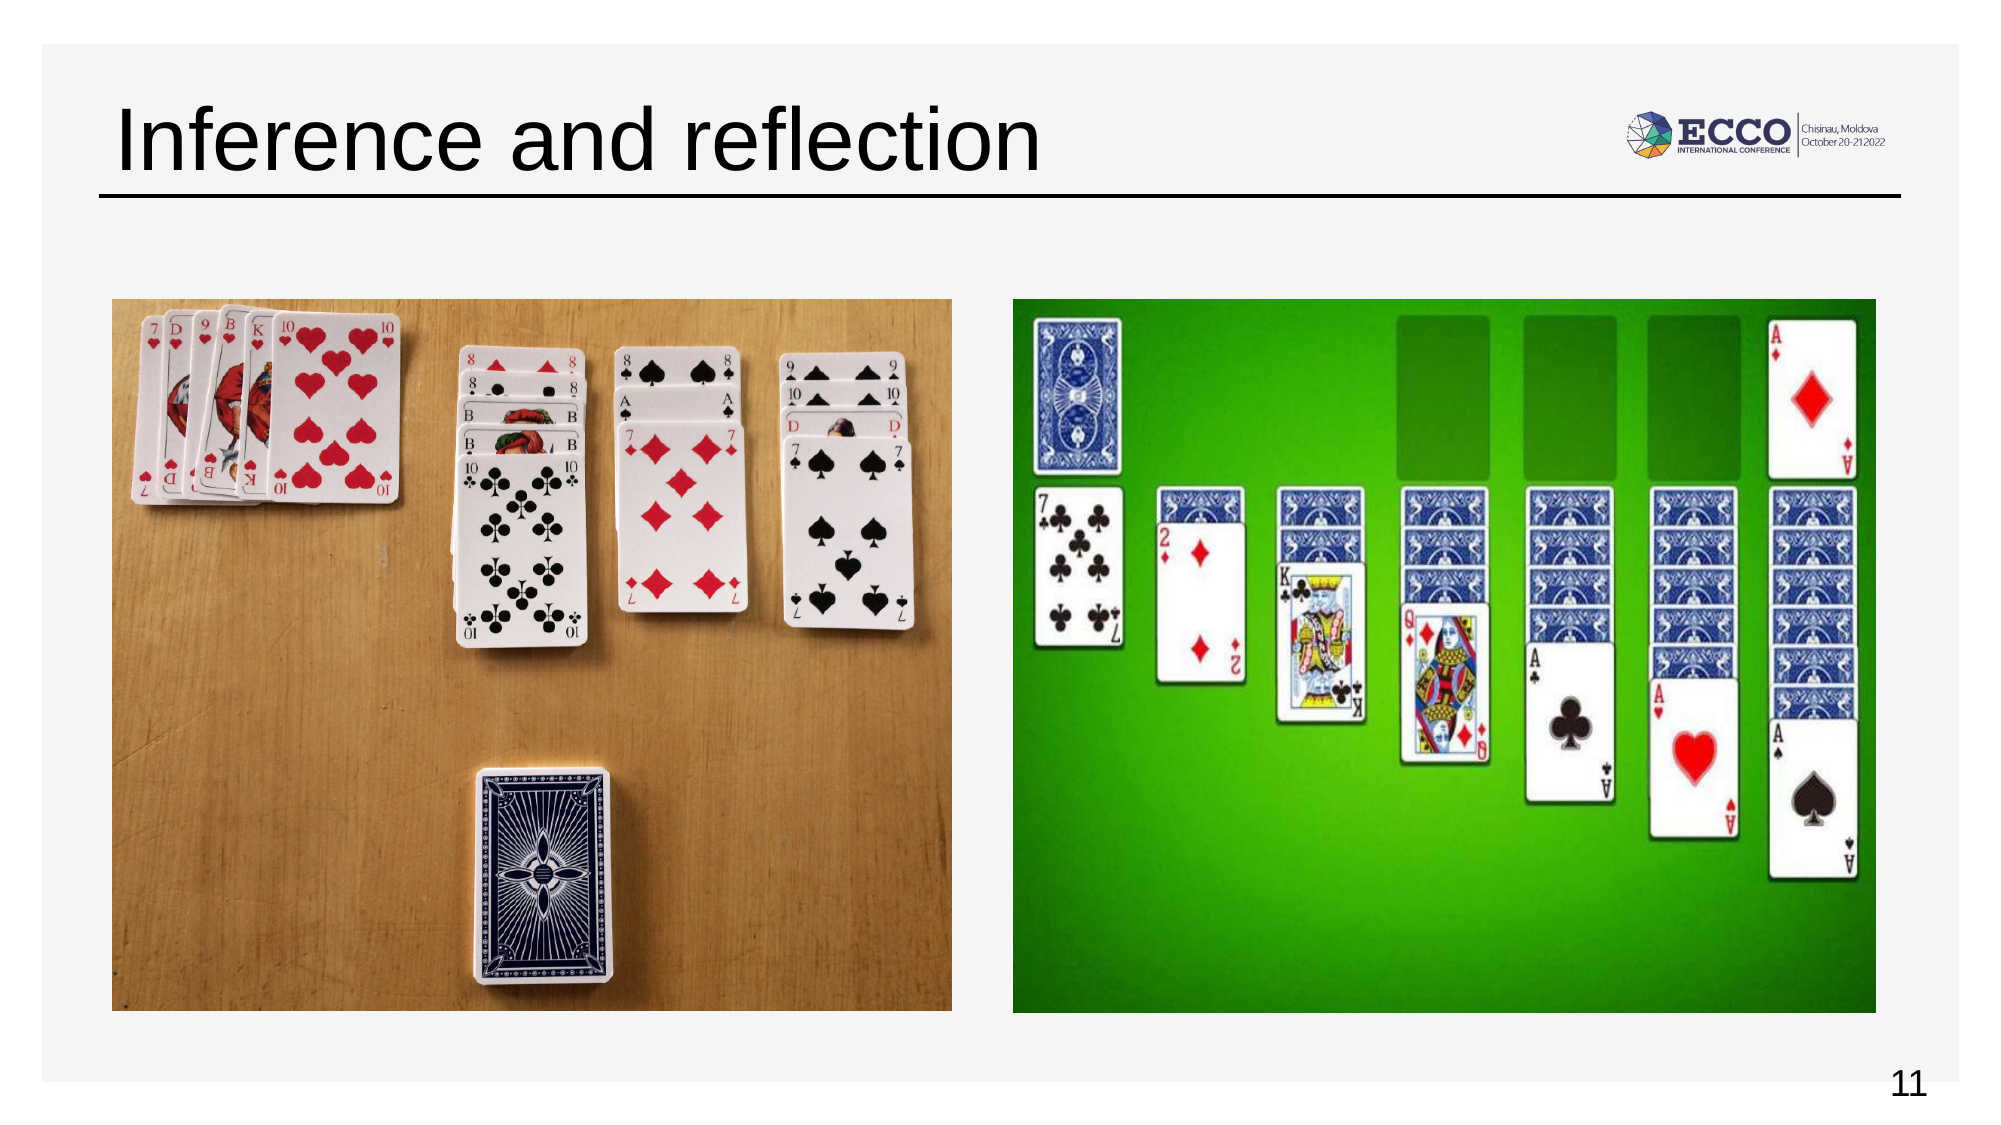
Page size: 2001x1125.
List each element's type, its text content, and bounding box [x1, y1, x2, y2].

text_box [1874, 1055, 2000, 1125]
title Inference and reflection [99, 73, 1901, 197]
picture [112, 299, 952, 1011]
picture [1013, 299, 1876, 1013]
